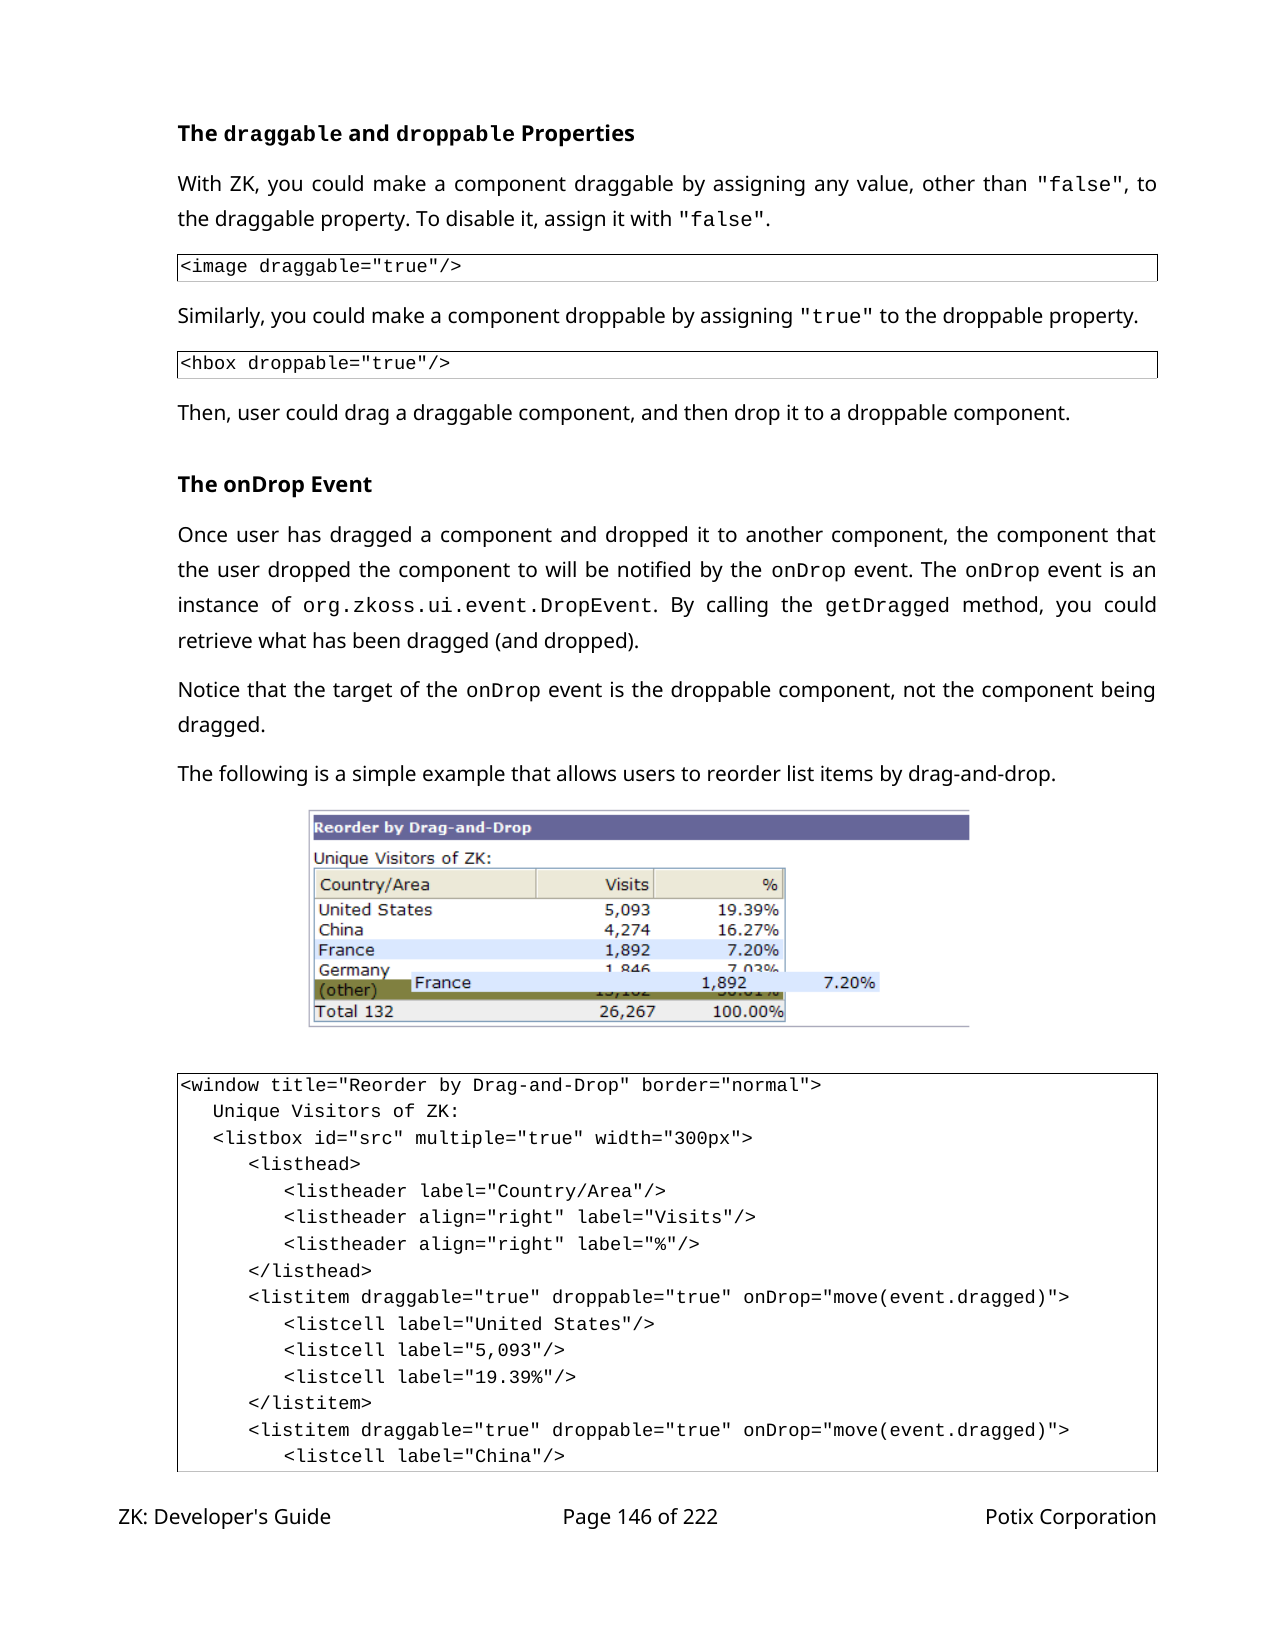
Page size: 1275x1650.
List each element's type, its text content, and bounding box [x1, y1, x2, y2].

subtitle The draggable and droppable Properties [177, 118, 1157, 148]
text Once user has dragged a component and dropped it to another component, the component that the user dropped the component to will be notified by the onDrop event. The onDrop event is an instance of org.zkoss.ui.event.DropEvent. By calling the getDragged method, you could retrieve what has been dragged (and dropped). [177, 520, 1157, 654]
text Then, user could drag a draggable component, and then drop it to a droppable component. [177, 398, 1157, 427]
subtitle The onDrop Event [177, 469, 1157, 499]
text <image draggable="true"/> [178, 255, 1157, 281]
picture [305, 805, 970, 1031]
text The following is a simple example that allows users to reorder list items by drag-and-drop. [177, 759, 1157, 788]
text <hbox droppable="true"/> [178, 352, 1157, 378]
text With ZK, you could make a component draggable by assigning any value, other than "false", to the draggable property. To disable it, assign it with "false". [177, 169, 1157, 233]
text <window title="Reorder by Drag-and-Drop" border="normal"> Unique Visitors of ZK: <listbox id="src" multiple="true" width="300px"> <listhead> <listheader label="Country/Area"/> <listheader align="right" label="Visits"/> <listheader align="right" label="%"/> </listhead> <listitem draggable="true" droppable="true" onDrop="move(event.dragged)"> <listcell label="United States"/> <listcell label="5,093"/> <listcell label="19.39%"/> </listitem> <listitem draggable="true" droppable="true" onDrop="move(event.dragged)"> <listcell label="China"/> [178, 1074, 1157, 1471]
text Similarly, you could make a component droppable by assigning "true" to the droppable property. [177, 301, 1157, 330]
text Notice that the target of the onDrop event is the droppable component, not the component being dragged. [177, 675, 1157, 739]
